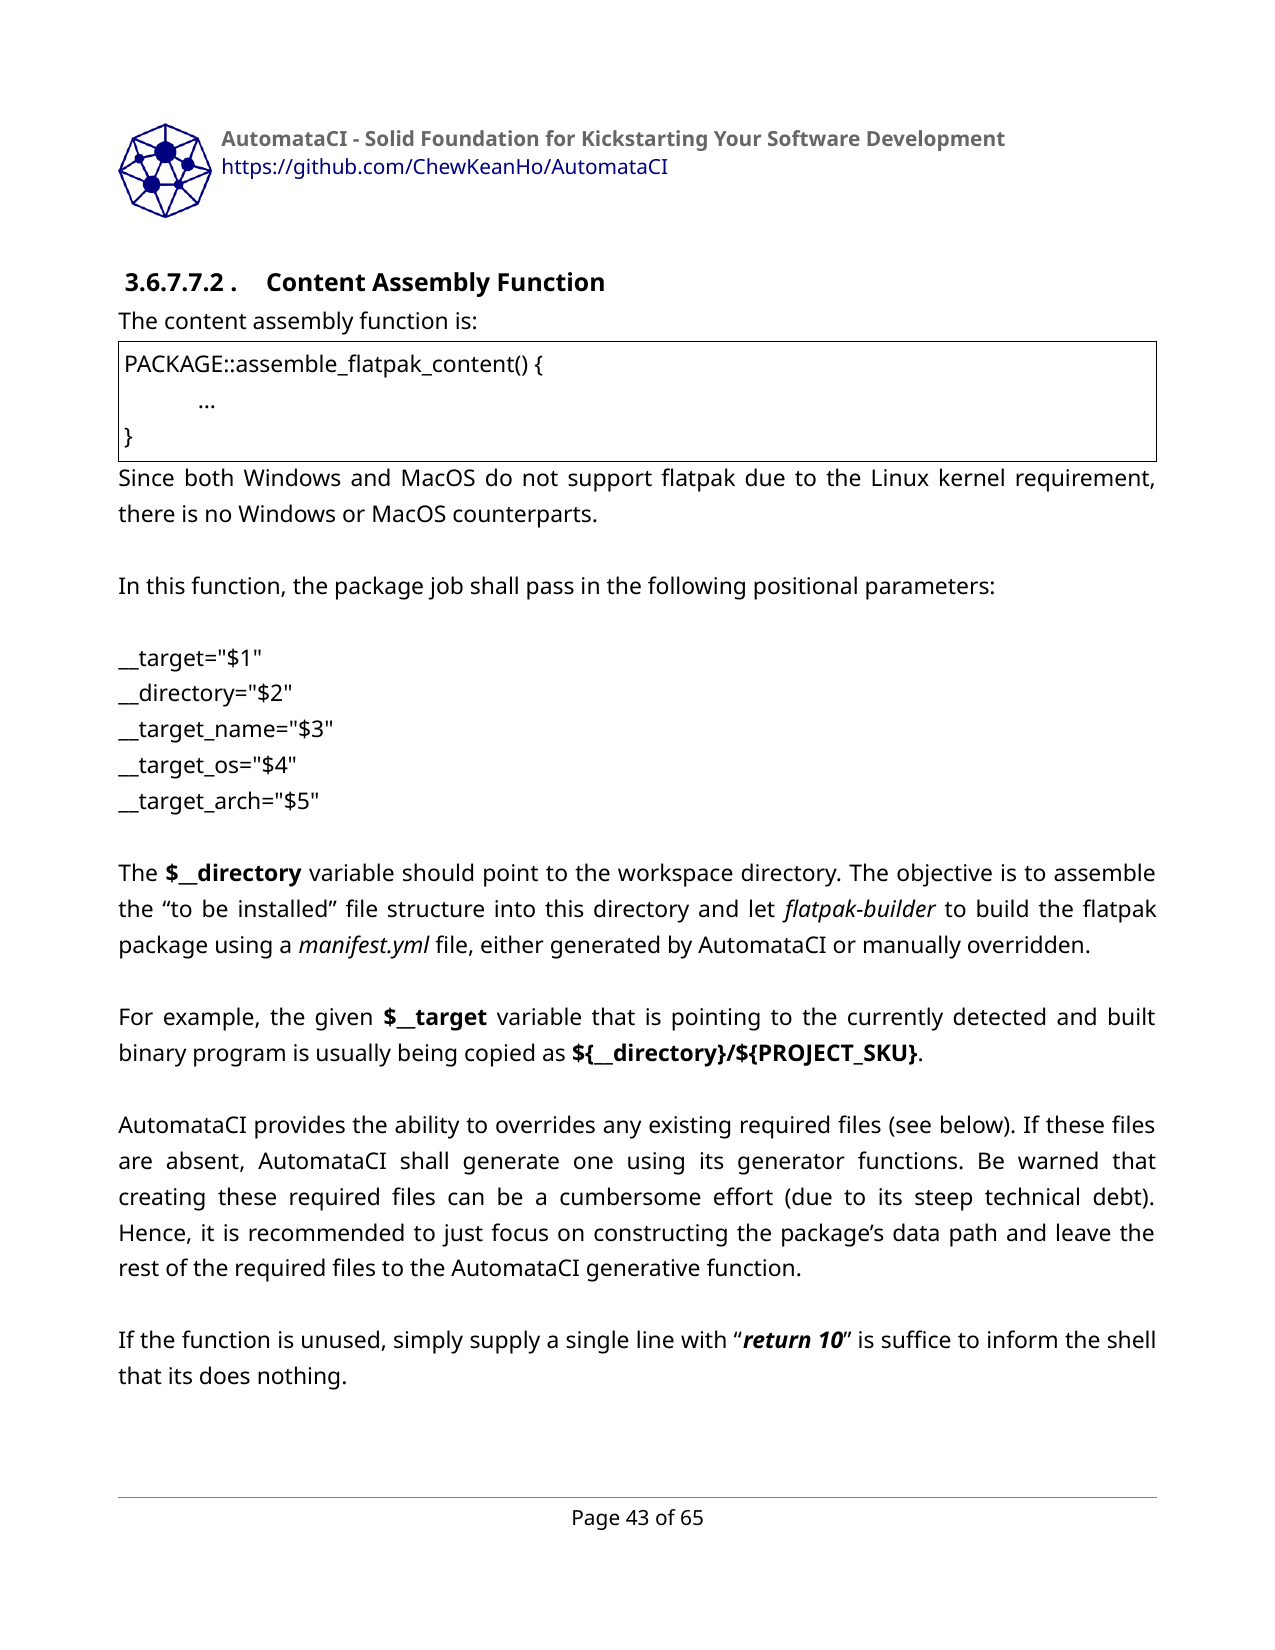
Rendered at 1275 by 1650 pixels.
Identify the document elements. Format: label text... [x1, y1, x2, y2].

table_header PACKAGE::assemble_flatpak_content() { … } [119, 342, 1156, 461]
text AutomataCI provides the ability to overrides any existing required files (see below). If these files are absent, AutomataCI shall generate one using its generator functions. Be warned that creating these required files can be a cumbersome effort (due to its steep technical debt). Hence, it is recommended to just focus on constructing the package’s data path and leave the rest of the required files to the AutomataCI generative function. [118, 1109, 1157, 1284]
text The content assembly function is: [118, 305, 1157, 337]
text For example, the given $__target variable that is pointing to the currently detected and built binary program is usually being copied as ${__directory}/${PROJECT_SKU}. [118, 1001, 1157, 1068]
text The $__directory variable should point to the workspace directory. The objective is to assemble the “to be installed” file structure into this directory and let flatpak-builder to build the flatpak package using a manifest.yml file, either generated by AutomataCI or manually overridden. [118, 857, 1157, 960]
text __target_name="$3" [118, 713, 1157, 744]
text __target="$1" [118, 641, 1157, 673]
picture [118, 123, 212, 218]
subtitle Content Assembly Function [118, 265, 1157, 299]
text If the function is unused, simply supply a single line with “return 10” is suffice to inform the shell that its does nothing. [118, 1324, 1157, 1391]
text __target_arch="$5" [118, 785, 1157, 816]
text __directory="$2" [118, 677, 1157, 709]
text __target_os="$4" [118, 749, 1157, 781]
text Since both Windows and MacOS do not support flatpak due to the Linux kernel requirement, there is no Windows or MacOS counterparts. [118, 462, 1157, 529]
text In this function, the package job shall pass in the following positional parameters: [118, 569, 1157, 601]
